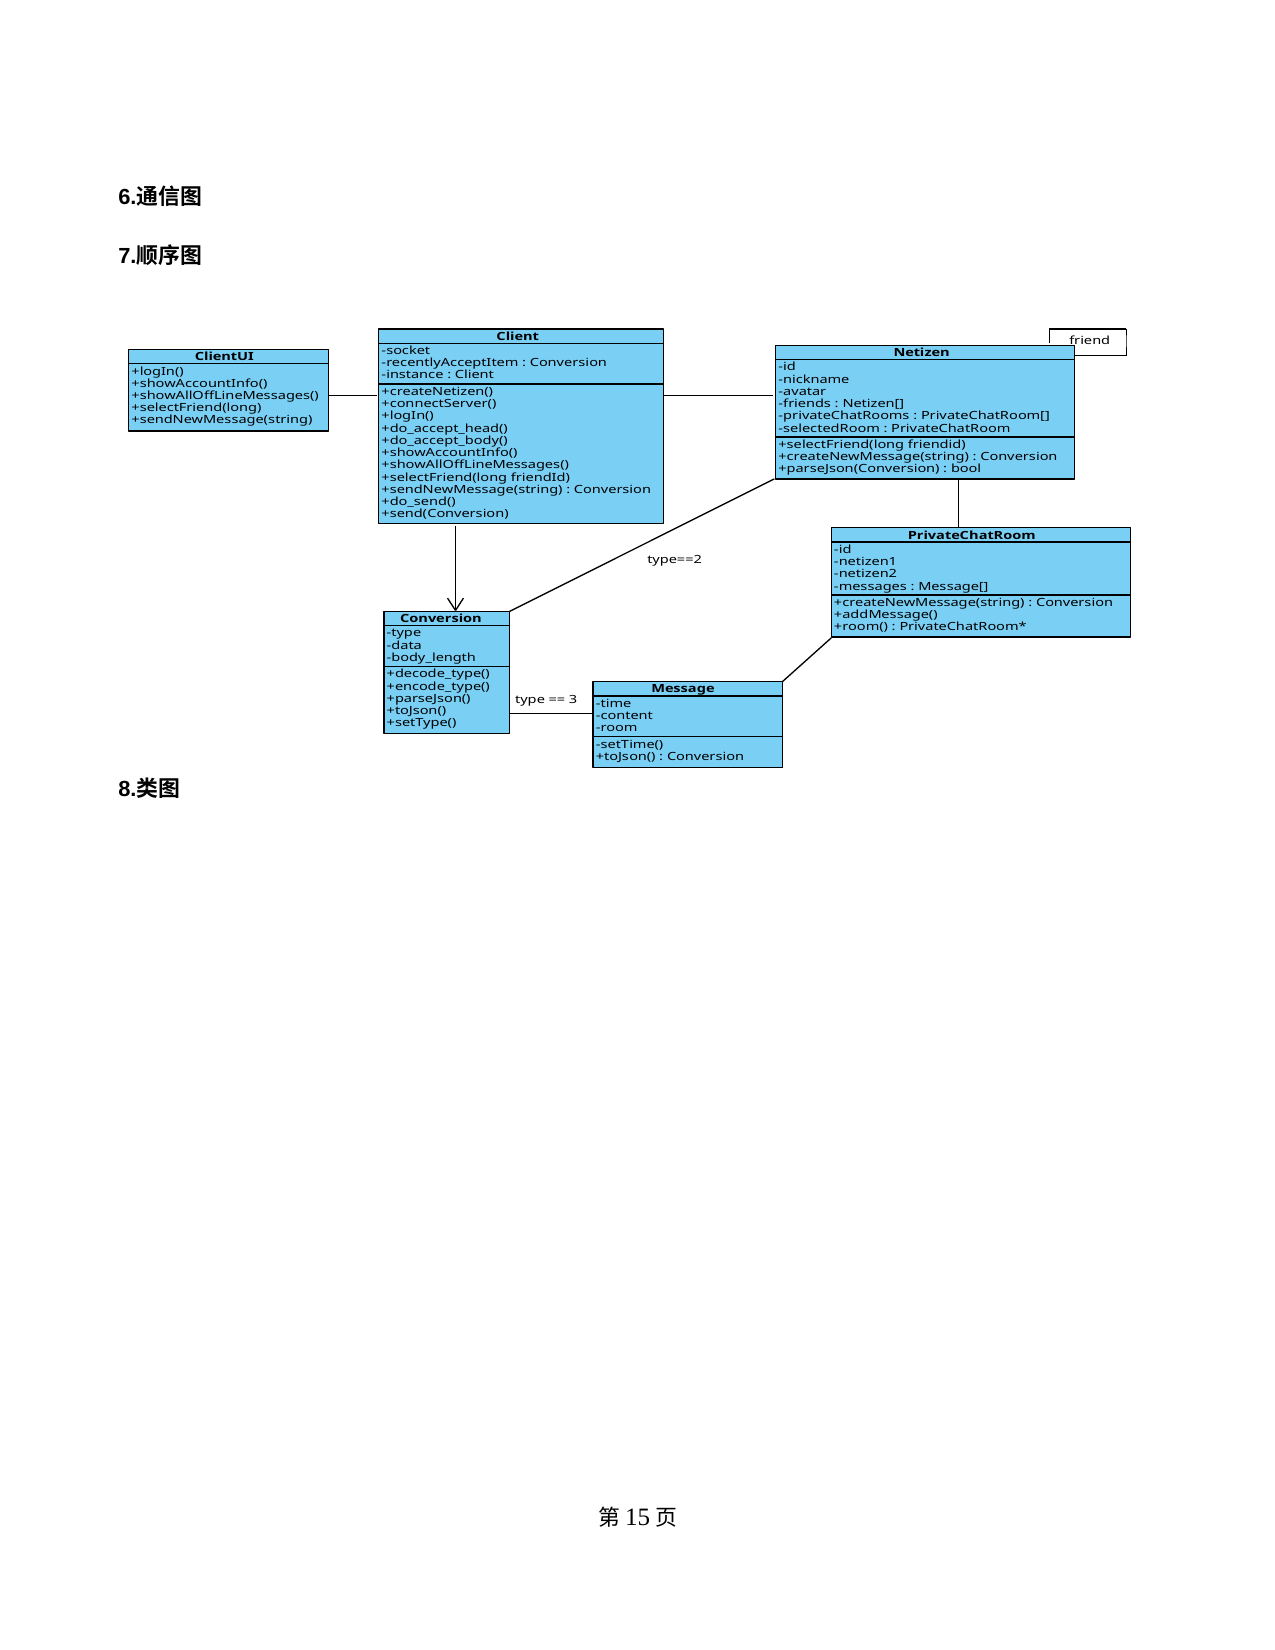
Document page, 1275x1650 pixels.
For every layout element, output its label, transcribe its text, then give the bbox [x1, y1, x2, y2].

subtitle 6.通信图 [118, 179, 1157, 211]
subtitle 7.顺序图 [118, 238, 1157, 269]
subtitle 8.类图 [118, 296, 1157, 803]
